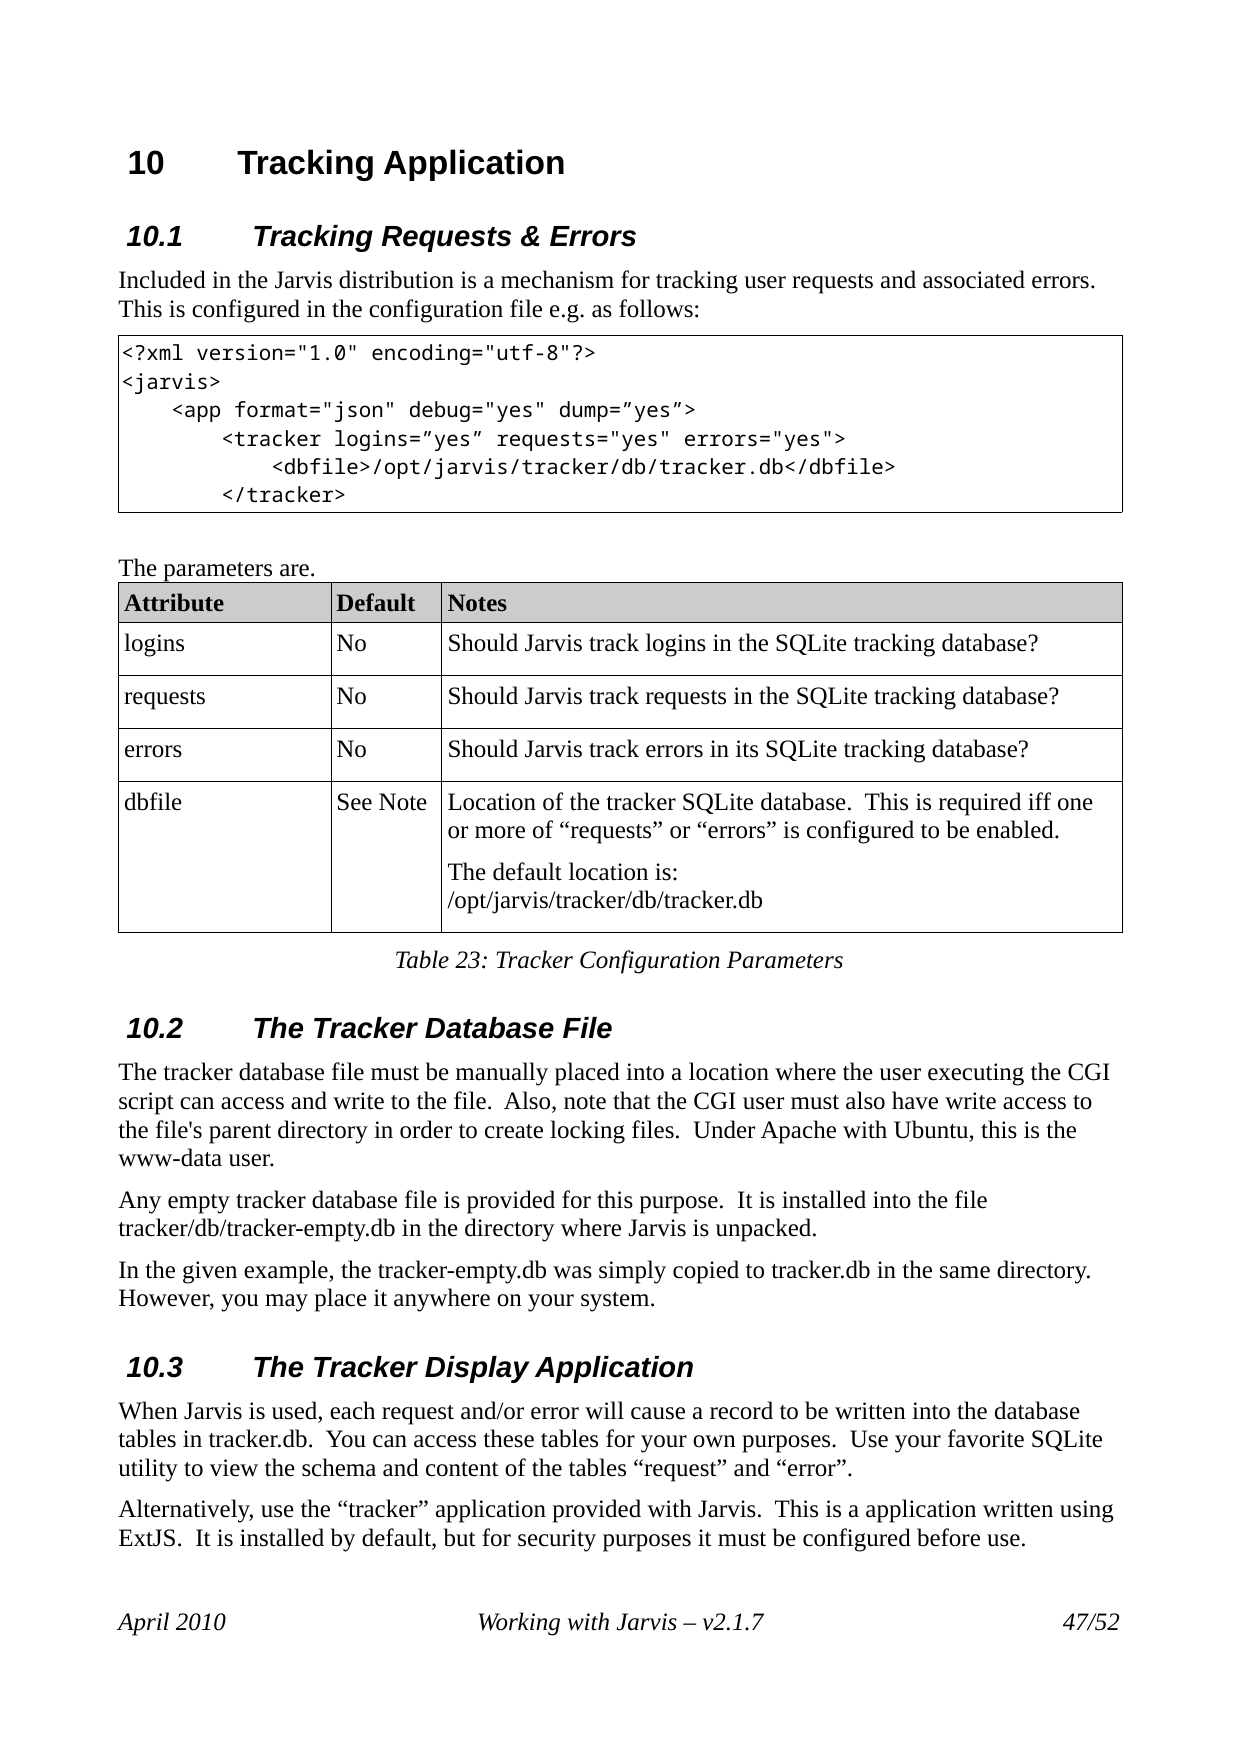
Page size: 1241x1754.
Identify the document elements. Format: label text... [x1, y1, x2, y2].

text Alternatively, use the “tracker” application provided with Jarvis. This is a application written using ExtJS. It is installed by default, but for security purposes it must be configured before use. [118, 1494, 1122, 1552]
table_cell Should Jarvis track errors in its SQLite tracking database? [442, 729, 1122, 781]
text <?xml version="1.0" encoding="utf-8"?> [119, 336, 1122, 364]
table_header Notes [442, 583, 1122, 622]
table_cell requests [119, 676, 331, 728]
subtitle Tracking Application [118, 143, 1122, 182]
table_cell errors [119, 729, 331, 781]
text <app format="json" debug="yes" dump=”yes”> [119, 392, 1122, 421]
text Included in the Jarvis distribution is a mechanism for tracking user requests and associated errors. This is configured in the configuration file e.g. as follows: [118, 265, 1122, 323]
text Table 23: Tracker Configuration Parameters [118, 945, 1122, 974]
text </tracker> [119, 477, 1122, 512]
text <jarvis> [119, 364, 1122, 392]
table_cell dbfile [119, 782, 331, 932]
text When Jarvis is used, each request and/or error will cause a record to be written into the database tables in tracker.db. You can access these tables for your own purposes. Use your favorite SQLite utility to view the schema and content of the tables “request” and “error”. [118, 1396, 1122, 1482]
subtitle Tracking Requests & Errors [118, 219, 1122, 253]
table_header Attribute [119, 583, 331, 622]
table_cell No [332, 729, 441, 781]
table_cell No [332, 623, 441, 675]
table_cell Should Jarvis track requests in the SQLite tracking database? [442, 676, 1122, 728]
text Any empty tracker database file is provided for this purpose. It is installed into the file tracker/db/tracker-empty.db in the directory where Jarvis is unpacked. [118, 1185, 1122, 1242]
table_cell Location of the tracker SQLite database. This is required iff one or more of “requests” or “errors” is configured to be enabled. The default location is: /opt/jarvis/tracker/db/tracker.db [442, 782, 1122, 932]
table_cell See Note [332, 782, 441, 932]
table_cell No [332, 676, 441, 728]
text The parameters are. [118, 553, 1122, 582]
text In the given example, the tracker-empty.db was simply copied to tracker.db in the same directory. However, you may place it anywhere on your system. [118, 1255, 1122, 1312]
text <dbfile>/opt/jarvis/tracker/db/tracker.db</dbfile> [119, 449, 1122, 477]
text The tracker database file must be manually placed into a location where the user executing the CGI script can access and write to the file. Also, note that the CGI user must also have write access to the file's parent directory in order to create locking files. Under Apache with Ubuntu, this is the www-data user. [118, 1057, 1122, 1172]
text <tracker logins=”yes” requests="yes" errors="yes"> [119, 421, 1122, 449]
table_cell Should Jarvis track logins in the SQLite tracking database? [442, 623, 1122, 675]
subtitle The Tracker Database File [118, 1011, 1122, 1045]
table_cell logins [119, 623, 331, 675]
subtitle The Tracker Display Application [118, 1350, 1122, 1383]
table_header Default [332, 583, 441, 622]
